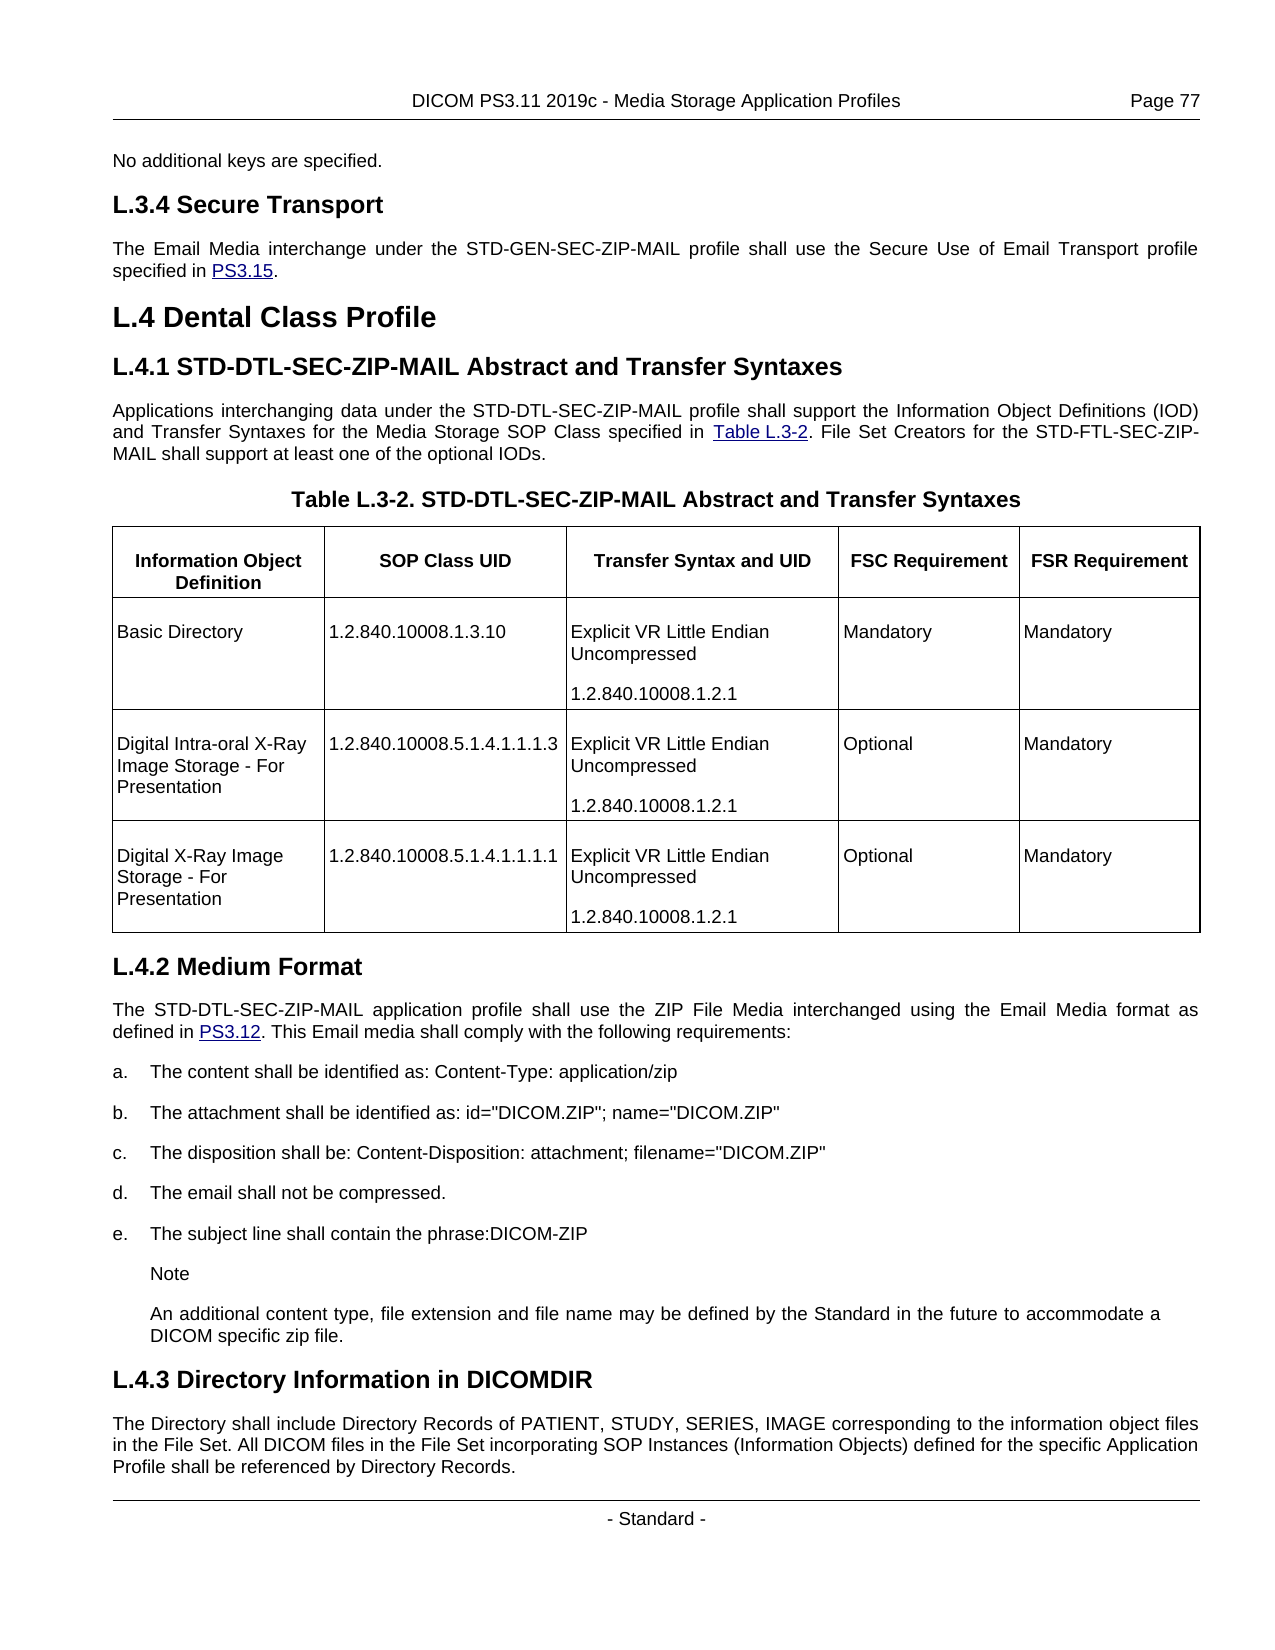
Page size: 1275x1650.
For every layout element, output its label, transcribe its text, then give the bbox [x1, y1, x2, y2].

text No additional keys are specified. [112, 150, 1200, 172]
table_cell Digital Intra-oral X-Ray Image Storage - For Presentation [113, 710, 324, 820]
table_cell Digital X-Ray Image Storage - For Presentation [113, 821, 324, 932]
text L.4 Dental Class Profile [112, 300, 1200, 333]
table_cell Explicit VR Little Endian Uncompressed 1.2.840.10008.1.2.1 [567, 598, 838, 709]
text c. The disposition shall be: Content-Disposition: attachment; filename="DICOM.ZIP" [112, 1142, 1200, 1163]
table_header Information Object Definition [113, 527, 324, 597]
text d. The email shall not be compressed. [112, 1182, 1200, 1204]
text b. The attachment shall be identified as: id="DICOM.ZIP"; name="DICOM.ZIP" [112, 1101, 1200, 1123]
table_cell Basic Directory [113, 598, 324, 709]
text L.4.2 Medium Format [112, 952, 1200, 981]
text Note [150, 1263, 1162, 1284]
text a. The content shall be identified as: Content-Type: application/zip [112, 1061, 1200, 1083]
text L.4.3 Directory Information in DICOMDIR [112, 1365, 1200, 1394]
text L.4.1 STD-DTL-SEC-ZIP-MAIL Abstract and Transfer Syntaxes [112, 352, 1200, 381]
table_header SOP Class UID [325, 527, 566, 597]
table_cell Optional [839, 710, 1019, 820]
text The Directory shall include Directory Records of PATIENT, STUDY, SERIES, IMAGE corresponding to the information object files in the File Set. All DICOM files in the File Set incorporating SOP Instances (Information Objects) defined for the specific Application Profile shall be referenced by Directory Records. [112, 1412, 1200, 1477]
table_cell 1.2.840.10008.5.1.4.1.1.1.3 [325, 710, 566, 820]
table_header FSR Requirement [1020, 527, 1199, 597]
text The STD-DTL-SEC-ZIP-MAIL application profile shall use the ZIP File Media interchanged using the Email Media format as defined in PS3.12. This Email media shall comply with the following requirements: [112, 999, 1200, 1042]
table_header FSC Requirement [839, 527, 1019, 597]
table_cell Mandatory [1020, 598, 1199, 709]
text Table L.3-2. STD-DTL-SEC-ZIP-MAIL Abstract and Transfer Syntaxes [112, 487, 1200, 512]
table_cell Mandatory [839, 598, 1019, 709]
table_cell Optional [839, 821, 1019, 932]
text L.3.4 Secure Transport [112, 190, 1200, 219]
text An additional content type, file extension and file name may be defined by the Standard in the future to accommodate a DICOM specific zip file. [150, 1303, 1162, 1346]
table_cell 1.2.840.10008.1.3.10 [325, 598, 566, 709]
table_header Transfer Syntax and UID [567, 527, 838, 597]
table_cell 1.2.840.10008.5.1.4.1.1.1.1 [325, 821, 566, 932]
text e. The subject line shall contain the phrase:DICOM-ZIP [112, 1222, 1200, 1244]
text The Email Media interchange under the STD-GEN-SEC-ZIP-MAIL profile shall use the Secure Use of Email Transport profile specified in PS3.15. [112, 238, 1200, 281]
table_cell Explicit VR Little Endian Uncompressed 1.2.840.10008.1.2.1 [567, 710, 838, 820]
text Applications interchanging data under the STD-DTL-SEC-ZIP-MAIL profile shall support the Information Object Definitions (IOD) and Transfer Syntaxes for the Media Storage SOP Class specified in Table L.3-2. File Set Creators for the STD-FTL-SEC-ZIP-MAIL shall support at least one of the optional IODs. [112, 399, 1200, 464]
table_cell Mandatory [1020, 710, 1199, 820]
table_cell Explicit VR Little Endian Uncompressed 1.2.840.10008.1.2.1 [567, 821, 838, 932]
table_cell Mandatory [1020, 821, 1199, 932]
